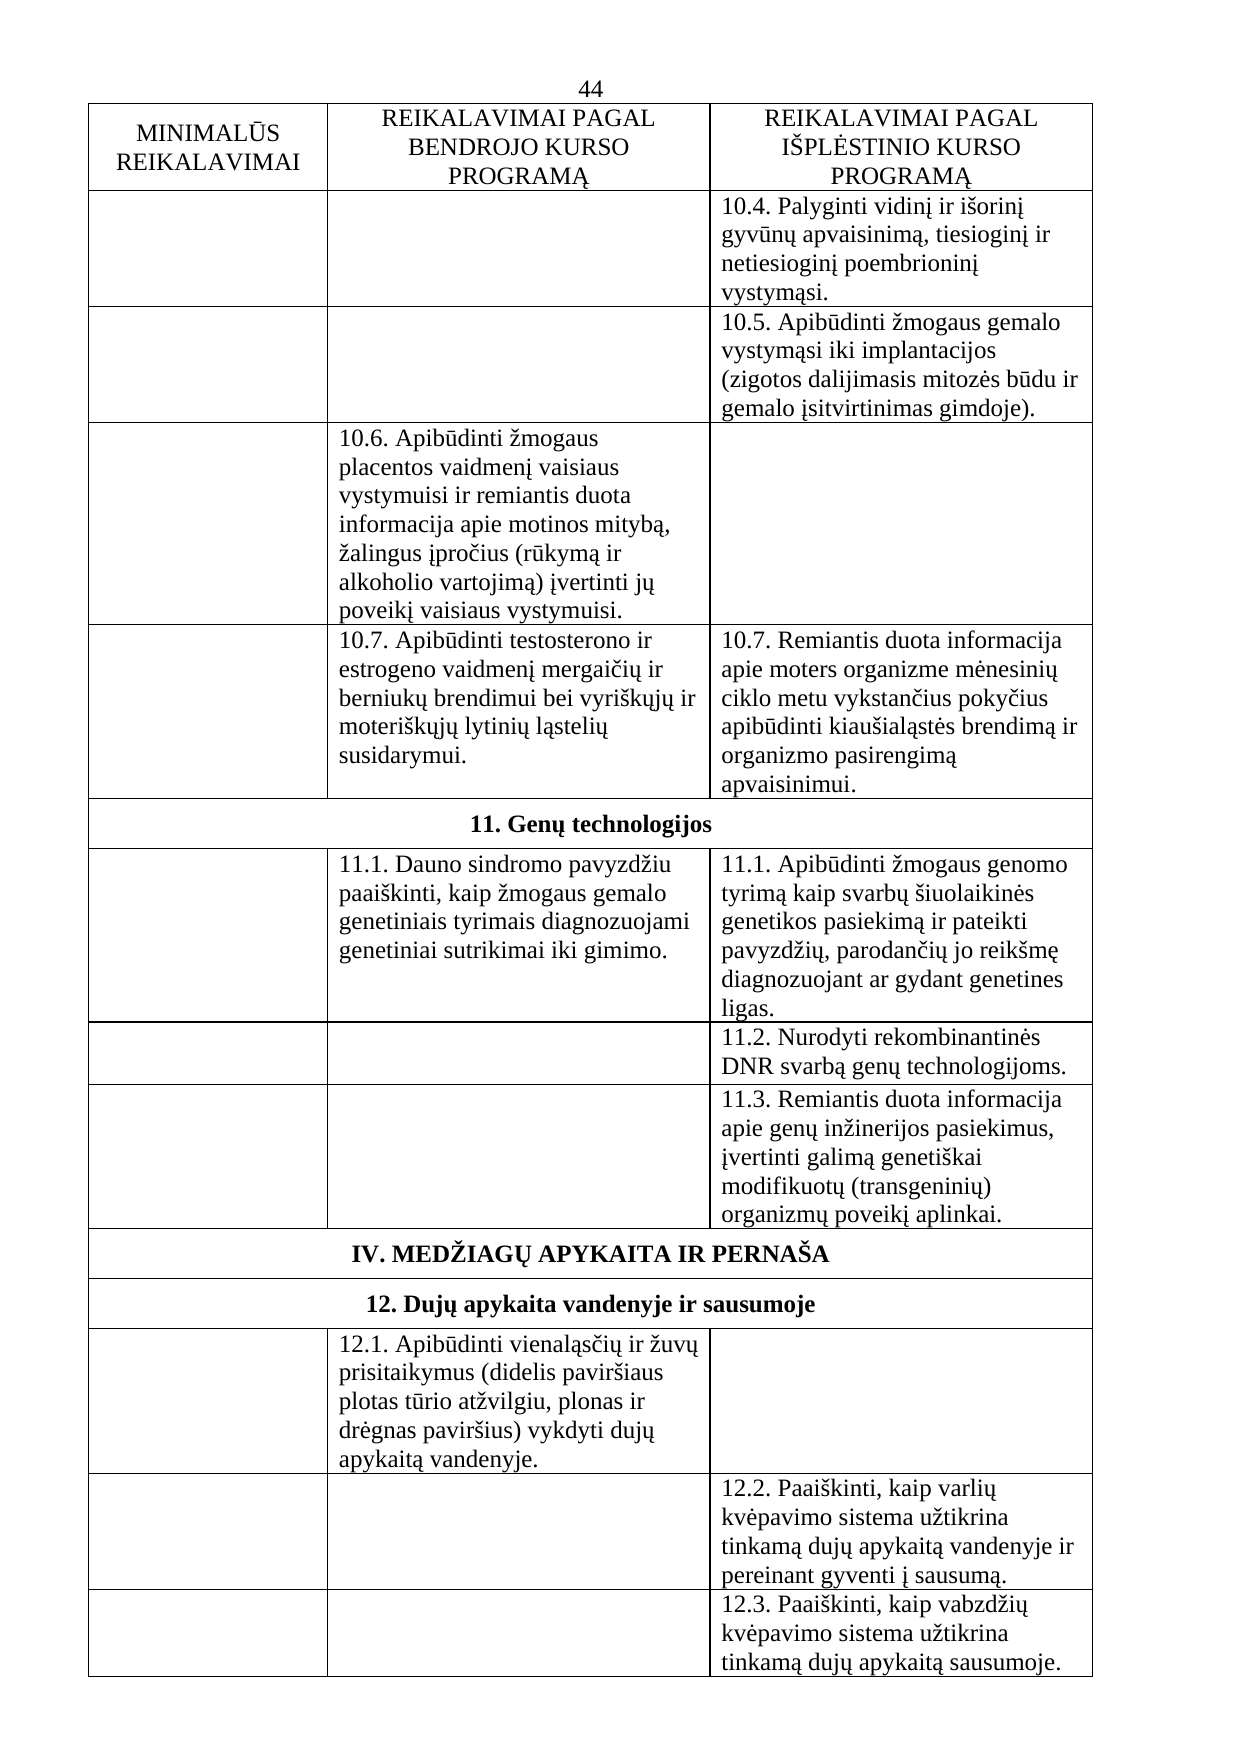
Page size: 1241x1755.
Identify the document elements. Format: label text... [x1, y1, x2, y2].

table_cell 11. Genų technologijos [89, 799, 1092, 848]
table_cell 12.3. Paaiškinti, kaip vabzdžių kvėpavimo sistema užtikrina tinkamą dujų apykaitą sausumoje. [711, 1590, 1092, 1676]
table_header REIKALAVIMAI PAGAL IŠPLĖSTINIO KURSO PROGRAMĄ [711, 104, 1092, 190]
table_cell [89, 1023, 327, 1083]
table_cell [328, 1023, 709, 1083]
table_cell [328, 1085, 709, 1228]
table_cell 10.5. Apibūdinti žmogaus gemalo vystymąsi iki implantacijos (zigotos dalijimasis mitozės būdu ir gemalo įsitvirtinimas gimdoje). [711, 307, 1092, 422]
table_cell 10.6. Apibūdinti žmogaus placentos vaidmenį vaisiaus vystymuisi ir remiantis duota informacija apie motinos mitybą, žalingus įpročius (rūkymą ir alkoholio vartojimą) įvertinti jų poveikį vaisiaus vystymuisi. [328, 423, 709, 624]
table_cell IV. MEDŽIAGŲ APYKAITA IR PERNAŠA [89, 1229, 1092, 1277]
table_cell [328, 307, 709, 422]
table_cell [89, 625, 327, 798]
table_cell [711, 423, 1092, 624]
table_cell 11.1. Apibūdinti žmogaus genomo tyrimą kaip svarbų šiuolaikinės genetikos pasiekimą ir pateikti pavyzdžių, parodančių jo reikšmę diagnozuojant ar gydant genetines ligas. [711, 849, 1092, 1021]
table_cell 12. Dujų apykaita vandenyje ir sausumoje [89, 1279, 1092, 1328]
table_cell 10.4. Palyginti vidinį ir išorinį gyvūnų apvaisinimą, tiesioginį ir netiesioginį poembrioninį vystymąsi. [711, 191, 1092, 306]
table_cell 11.3. Remiantis duota informacija apie genų inžinerijos pasiekimus, įvertinti galimą genetiškai modifikuotų (transgeninių) organizmų poveikį aplinkai. [711, 1085, 1092, 1228]
table_header REIKALAVIMAI PAGAL BENDROJO KURSO PROGRAMĄ [328, 104, 709, 190]
table_cell 11.2. Nurodyti rekombinantinės DNR svarbą genų technologijoms. [711, 1023, 1092, 1083]
table_cell [328, 191, 709, 306]
table_cell [89, 191, 327, 306]
table_cell 12.2. Paaiškinti, kaip varlių kvėpavimo sistema užtikrina tinkamą dujų apykaitą vandenyje ir pereinant gyventi į sausumą. [711, 1474, 1092, 1588]
table_cell [89, 1329, 327, 1472]
table_header MINIMALŪS REIKALAVIMAI [89, 104, 327, 190]
table_cell [89, 423, 327, 624]
table_cell [89, 1085, 327, 1228]
table_cell 11.1. Dauno sindromo pavyzdžiu paaiškinti, kaip žmogaus gemalo genetiniais tyrimais diagnozuojami genetiniai sutrikimai iki gimimo. [328, 849, 709, 1021]
table_cell [328, 1590, 709, 1676]
table_cell 10.7. Apibūdinti testosterono ir estrogeno vaidmenį mergaičių ir berniukų brendimui bei vyriškųjų ir moteriškųjų lytinių ląstelių susidarymui. [328, 625, 709, 798]
table_cell 10.7. Remiantis duota informacija apie moters organizme mėnesinių ciklo metu vykstančius pokyčius apibūdinti kiaušialąstės brendimą ir organizmo pasirengimą apvaisinimui. [711, 625, 1092, 798]
table_cell [89, 1474, 327, 1588]
table_cell 12.1. Apibūdinti vienaląsčių ir žuvų prisitaikymus (didelis paviršiaus plotas tūrio atžvilgiu, plonas ir drėgnas paviršius) vykdyti dujų apykaitą vandenyje. [328, 1329, 709, 1472]
table_cell [89, 849, 327, 1021]
table_cell [328, 1474, 709, 1588]
table_cell [89, 1590, 327, 1676]
table_cell [711, 1329, 1092, 1472]
table_cell [89, 307, 327, 422]
